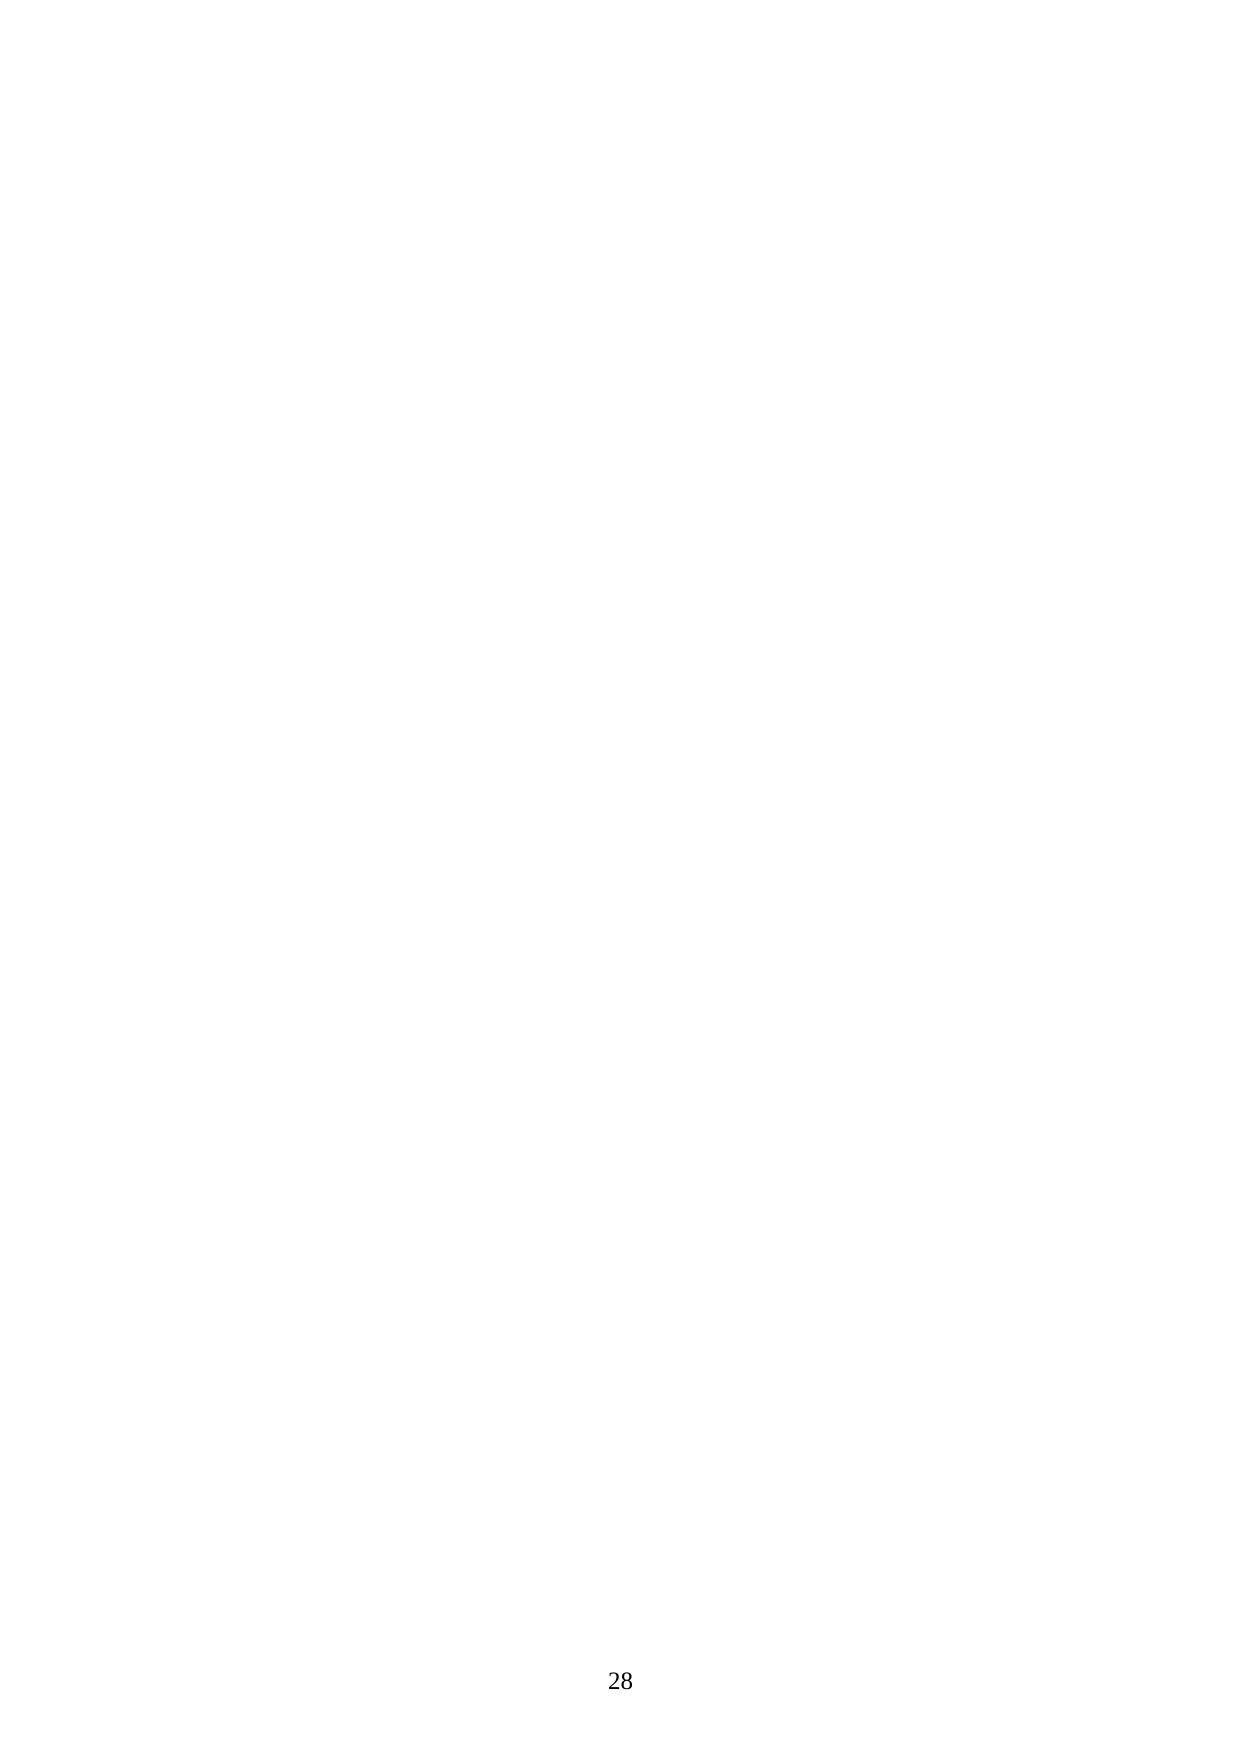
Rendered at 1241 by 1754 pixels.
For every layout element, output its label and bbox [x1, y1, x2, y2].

text [118, 118, 1122, 1512]
